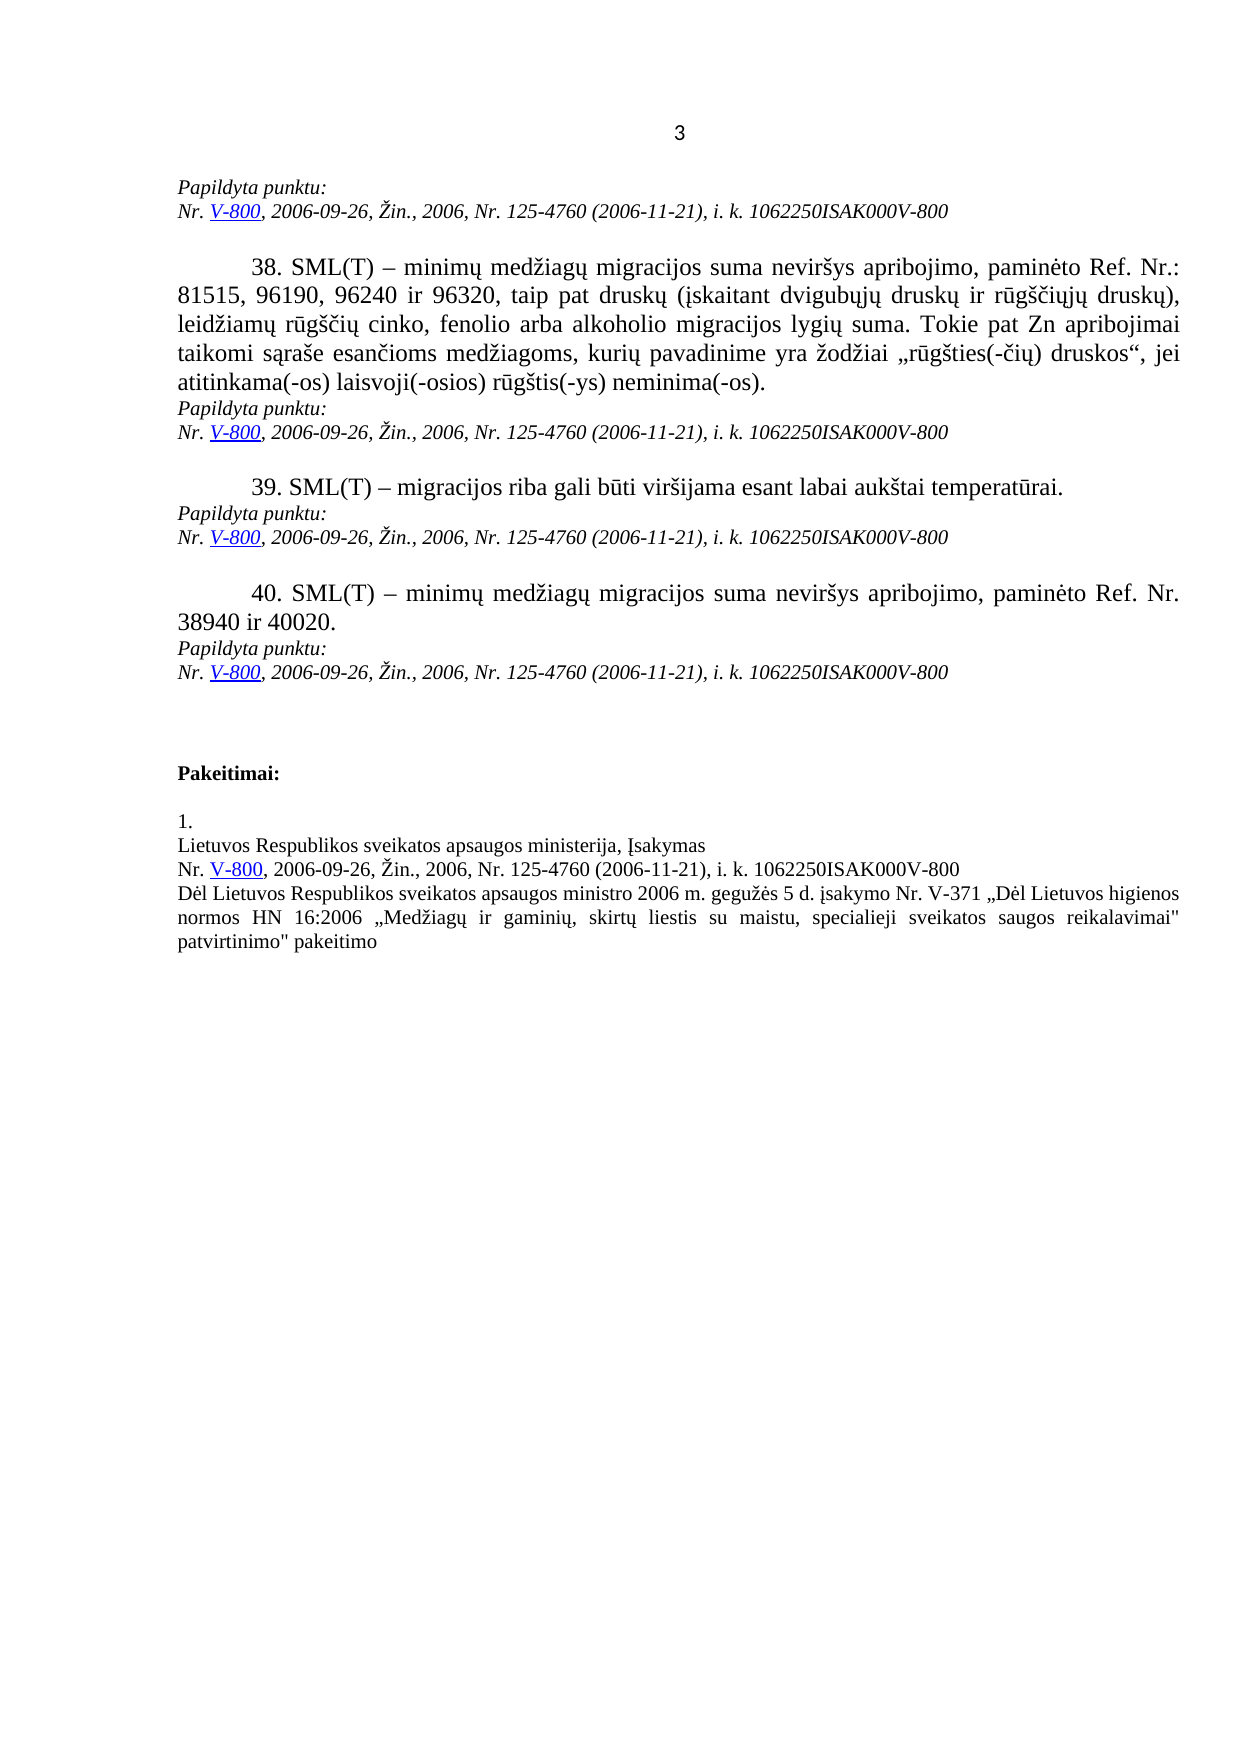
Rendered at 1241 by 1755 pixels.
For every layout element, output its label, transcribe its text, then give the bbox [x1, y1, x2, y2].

text Papildyta punktu: [177, 175, 1181, 199]
text Pakeitimai: [177, 761, 1181, 784]
text Dėl Lietuvos Respublikos sveikatos apsaugos ministro 2006 m. gegužės 5 d. įsakymo Nr. V-371 „Dėl Lietuvos higienos normos HN 16:2006 „Medžiagų ir gaminių, skirtų liestis su maistu, specialieji sveikatos saugos reikalavimai" patvirtinimo" pakeitimo [177, 881, 1181, 953]
text Papildyta punktu: [177, 501, 1181, 525]
text Nr. V-800, 2006-09-26, Žin., 2006, Nr. 125-4760 (2006-11-21), i. k. 1062250ISAK000V-800 [177, 199, 1181, 223]
text Papildyta punktu: [177, 636, 1181, 659]
text 40. SML(T) – minimų medžiagų migracijos suma neviršys apribojimo, paminėto Ref. Nr. 38940 ir 40020. [177, 578, 1181, 636]
text 1. [177, 809, 1181, 833]
text Papildyta punktu: [177, 396, 1181, 419]
text 38. SML(T) – minimų medžiagų migracijos suma neviršys apribojimo, paminėto Ref. Nr.: 81515, 96190, 96240 ir 96320, taip pat druskų (įskaitant dvigubųjų druskų ir rūgščiųjų druskų), leidžiamų rūgščių cinko, fenolio arba alkoholio migracijos lygių suma. Tokie pat Zn apribojimai taikomi sąraše esančioms medžiagoms, kurių pavadinime yra žodžiai „rūgšties(-čių) druskos“, jei atitinkama(-os) laisvoji(-osios) rūgštis(-ys) neminima(-os). [177, 252, 1181, 396]
text Nr. V-800, 2006-09-26, Žin., 2006, Nr. 125-4760 (2006-11-21), i. k. 1062250ISAK000V-800 [177, 659, 1181, 684]
text Nr. V-800, 2006-09-26, Žin., 2006, Nr. 125-4760 (2006-11-21), i. k. 1062250ISAK000V-800 [177, 857, 1181, 881]
text Lietuvos Respublikos sveikatos apsaugos ministerija, Įsakymas [177, 833, 1181, 857]
text 39. SML(T) – migracijos riba gali būti viršijama esant labai aukštai temperatūrai. [177, 472, 1181, 501]
text Nr. V-800, 2006-09-26, Žin., 2006, Nr. 125-4760 (2006-11-21), i. k. 1062250ISAK000V-800 [177, 419, 1181, 444]
text Nr. V-800, 2006-09-26, Žin., 2006, Nr. 125-4760 (2006-11-21), i. k. 1062250ISAK000V-800 [177, 525, 1181, 549]
